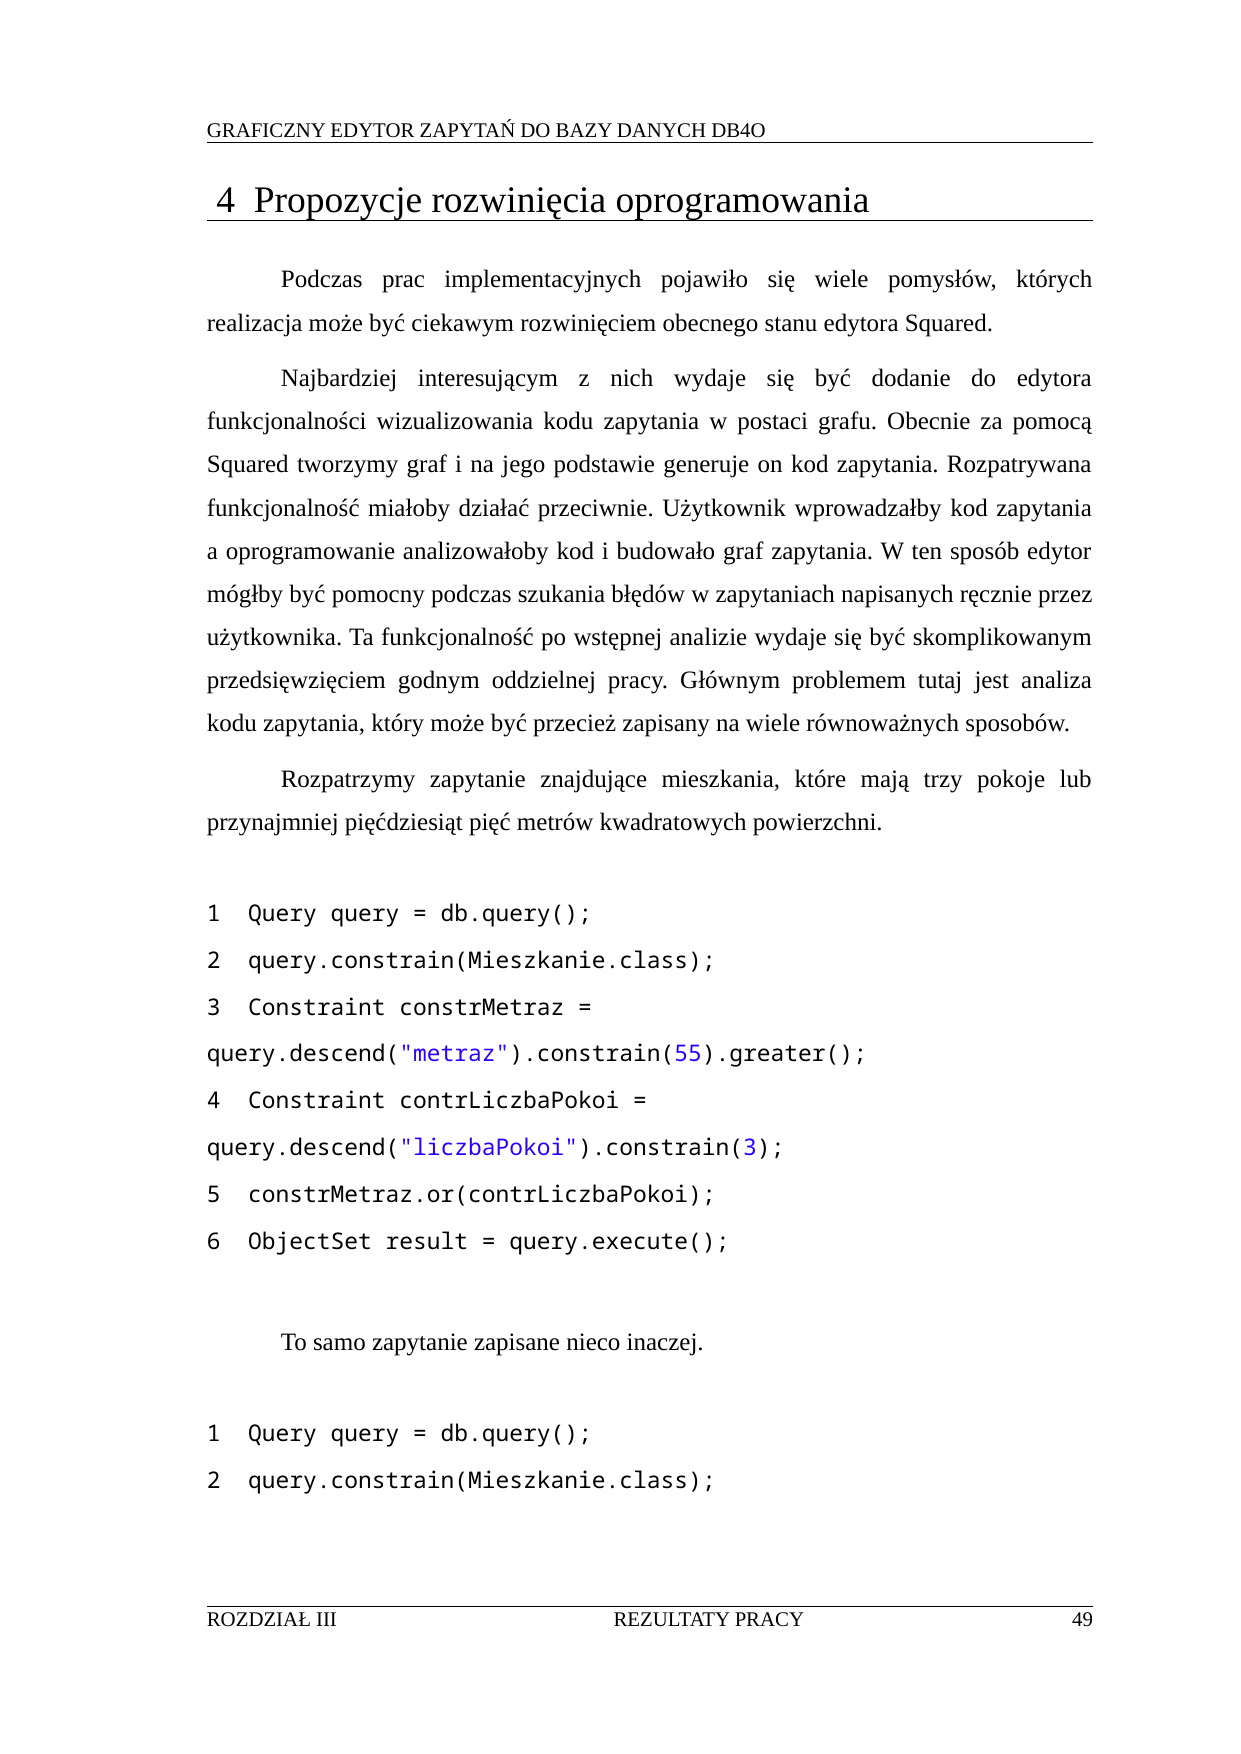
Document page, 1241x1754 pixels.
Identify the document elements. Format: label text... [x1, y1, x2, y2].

text Rozpatrzymy zapytanie znajdujące mieszkania, które mają trzy pokoje lub przynajmniej pięćdziesiąt pięć metrów kwadratowych powierzchni. [207, 764, 1093, 836]
text Najbardziej interesującym z nich wydaje się być dodanie do edytora funkcjonalności wizualizowania kodu zapytania w postaci grafu. Obecnie za pomocą Squared tworzymy graf i na jego podstawie generuje on kod zapytania. Rozpatrywana funkcjonalność miałoby działać przeciwnie. Użytkownik wprowadzałby kod zapytania a oprogramowanie analizowałoby kod i budowało graf zapytania. W ten sposób edytor mógłby być pomocny podczas szukania błędów w zapytaniach napisanych ręcznie przez użytkownika. Ta funkcjonalność po wstępnej analizie wydaje się być skomplikowanym przedsięwzięciem godnym oddzielnej pracy. Głównym problemem tutaj jest analiza kodu zapytania, który może być przecież zapisany na wiele równoważnych sposobów. [207, 363, 1093, 737]
text 6 ObjectSet result = query.execute(); [207, 1225, 1093, 1256]
text 3 Constraint constrMetraz = query.descend("metraz").constrain(55).greater(); [207, 991, 1093, 1069]
text 2 query.constrain(Mieszkanie.class); [207, 944, 1093, 975]
text Podczas prac implementacyjnych pojawiło się wiele pomysłów, których realizacja może być ciekawym rozwinięciem obecnego stanu edytora Squared. [207, 264, 1093, 336]
text 2 query.constrain(Mieszkanie.class); [207, 1464, 1093, 1495]
text 4 Constraint contrLiczbaPokoi = query.descend("liczbaPokoi").constrain(3); [207, 1084, 1093, 1162]
text To samo zapytanie zapisane nieco inaczej. [207, 1327, 1093, 1356]
text 1 Query query = db.query(); [207, 1417, 1093, 1448]
subtitle Propozycje rozwinięcia oprogramowania [207, 177, 1093, 220]
text 1 Query query = db.query(); [207, 897, 1093, 928]
text 5 constrMetraz.or(contrLiczbaPokoi); [207, 1178, 1093, 1209]
